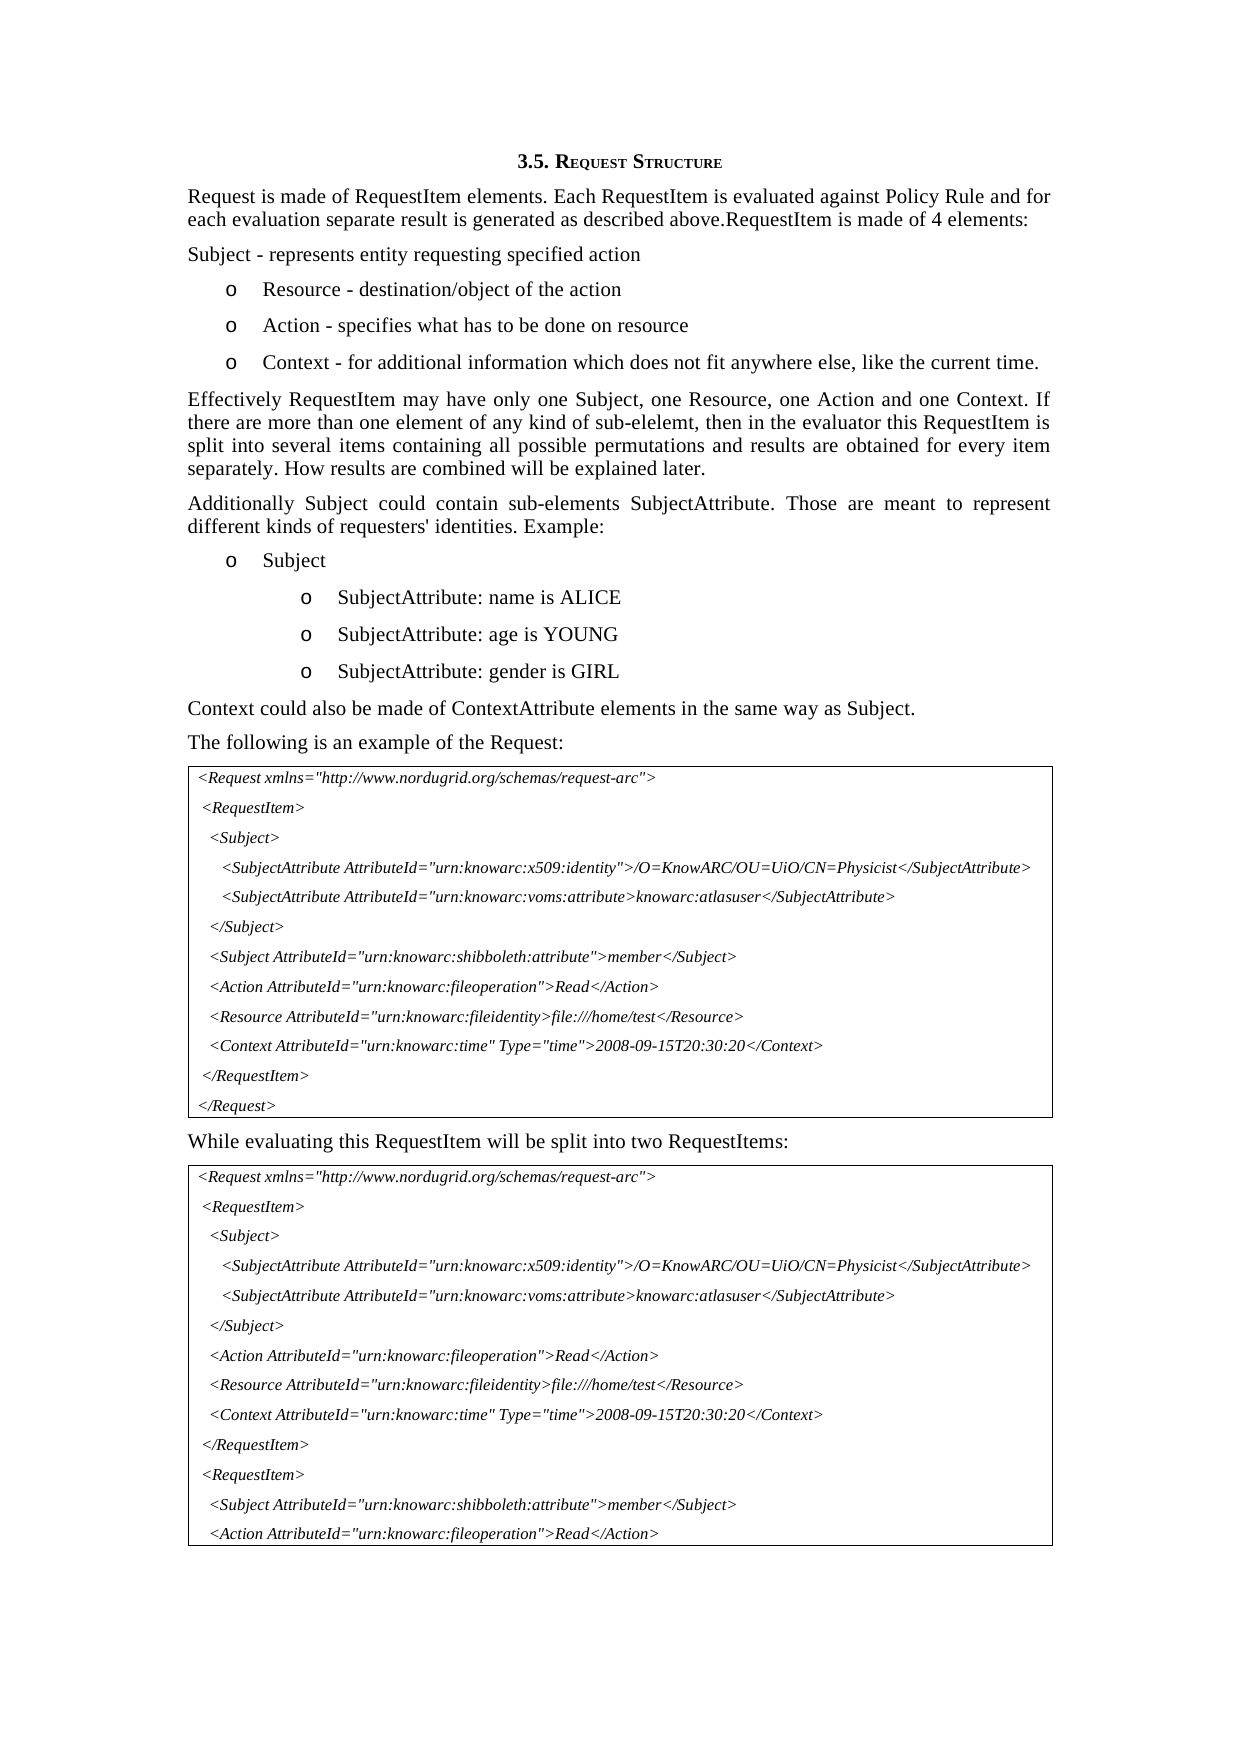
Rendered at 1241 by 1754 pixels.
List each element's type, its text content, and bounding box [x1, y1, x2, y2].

text <RequestItem> [189, 1194, 1052, 1216]
text <SubjectAttribute AttributeId="urn:knowarc:voms:attribute>knowarc:atlasuser</SubjectAttribute> [189, 1284, 1052, 1305]
subtitle Request Structure [187, 150, 1053, 173]
list SubjectAttribute: name is ALICE [300, 586, 1053, 611]
text <Action AttributeId="urn:knowarc:fileoperation">Read</Action> [189, 1343, 1052, 1364]
text <RequestItem> [189, 796, 1052, 817]
list Action - specifies what has to be done on resource [225, 314, 1053, 339]
text <Subject AttributeId="urn:knowarc:shibboleth:attribute">member</Subject> [189, 1492, 1052, 1513]
text <Context AttributeId="urn:knowarc:time" Type="time">2008-09-15T20:30:20</Context> [189, 1034, 1052, 1055]
text Subject - represents entity requesting specified action [187, 243, 1053, 266]
text <SubjectAttribute AttributeId="urn:knowarc:voms:attribute>knowarc:atlasuser</SubjectAttribute> [189, 885, 1052, 906]
text <Request xmlns="http://www.nordugrid.org/schemas/request-arc"> [189, 1166, 1052, 1186]
text <Request xmlns="http://www.nordugrid.org/schemas/request-arc"> [189, 767, 1052, 787]
text Request is made of RequestItem elements. Each RequestItem is evaluated against Policy Rule and for each evaluation separate result is generated as described above.RequestItem is made of 4 elements: [187, 185, 1053, 231]
text <Context AttributeId="urn:knowarc:time" Type="time">2008-09-15T20:30:20</Context> [189, 1403, 1052, 1424]
text </Subject> [189, 1313, 1052, 1335]
text <Subject> [189, 826, 1052, 847]
text <Resource AttributeId="urn:knowarc:fileidentity>file:///home/test</Resource> [189, 1373, 1052, 1394]
text <RequestItem> [189, 1462, 1052, 1484]
text <Action AttributeId="urn:knowarc:fileoperation">Read</Action> [189, 1522, 1052, 1545]
list SubjectAttribute: age is YOUNG [300, 623, 1053, 648]
text Additionally Subject could contain sub-elements SubjectAttribute. Those are meant to represent different kinds of requesters' identities. Example: [187, 492, 1053, 538]
list SubjectAttribute: gender is GIRL [300, 660, 1053, 685]
list Subject [225, 549, 1053, 574]
text <SubjectAttribute AttributeId="urn:knowarc:x509:identity">/O=KnowARC/OU=UiO/CN=Physicist</SubjectAttribute> [189, 855, 1052, 877]
text <Resource AttributeId="urn:knowarc:fileidentity>file:///home/test</Resource> [189, 1004, 1052, 1026]
text While evaluating this RequestItem will be split into two RequestItems: [187, 1130, 1053, 1153]
text </RequestItem> [189, 1064, 1052, 1085]
text <Subject> [189, 1224, 1052, 1245]
list Resource - destination/object of the action [225, 277, 1053, 302]
text </Request> [189, 1094, 1052, 1117]
text Context could also be made of ContextAttribute elements in the same way as Subject. [187, 696, 1053, 719]
text </Subject> [189, 915, 1052, 936]
text Effectively RequestItem may have only one Subject, one Resource, one Action and one Context. If there are more than one element of any kind of sub-elelemt, then in the evaluator this RequestItem is split into several items containing all possible permutations and results are obtained for every item separately. How results are combined will be explained later. [187, 388, 1053, 480]
text The following is an example of the Request: [187, 731, 1053, 754]
text <Subject AttributeId="urn:knowarc:shibboleth:attribute">member</Subject> [189, 945, 1052, 966]
text <Action AttributeId="urn:knowarc:fileoperation">Read</Action> [189, 974, 1052, 996]
text <SubjectAttribute AttributeId="urn:knowarc:x509:identity">/O=KnowARC/OU=UiO/CN=Physicist</SubjectAttribute> [189, 1254, 1052, 1275]
text </RequestItem> [189, 1433, 1052, 1454]
list Context - for additional information which does not fit anywhere else, like the current time. [225, 351, 1053, 376]
